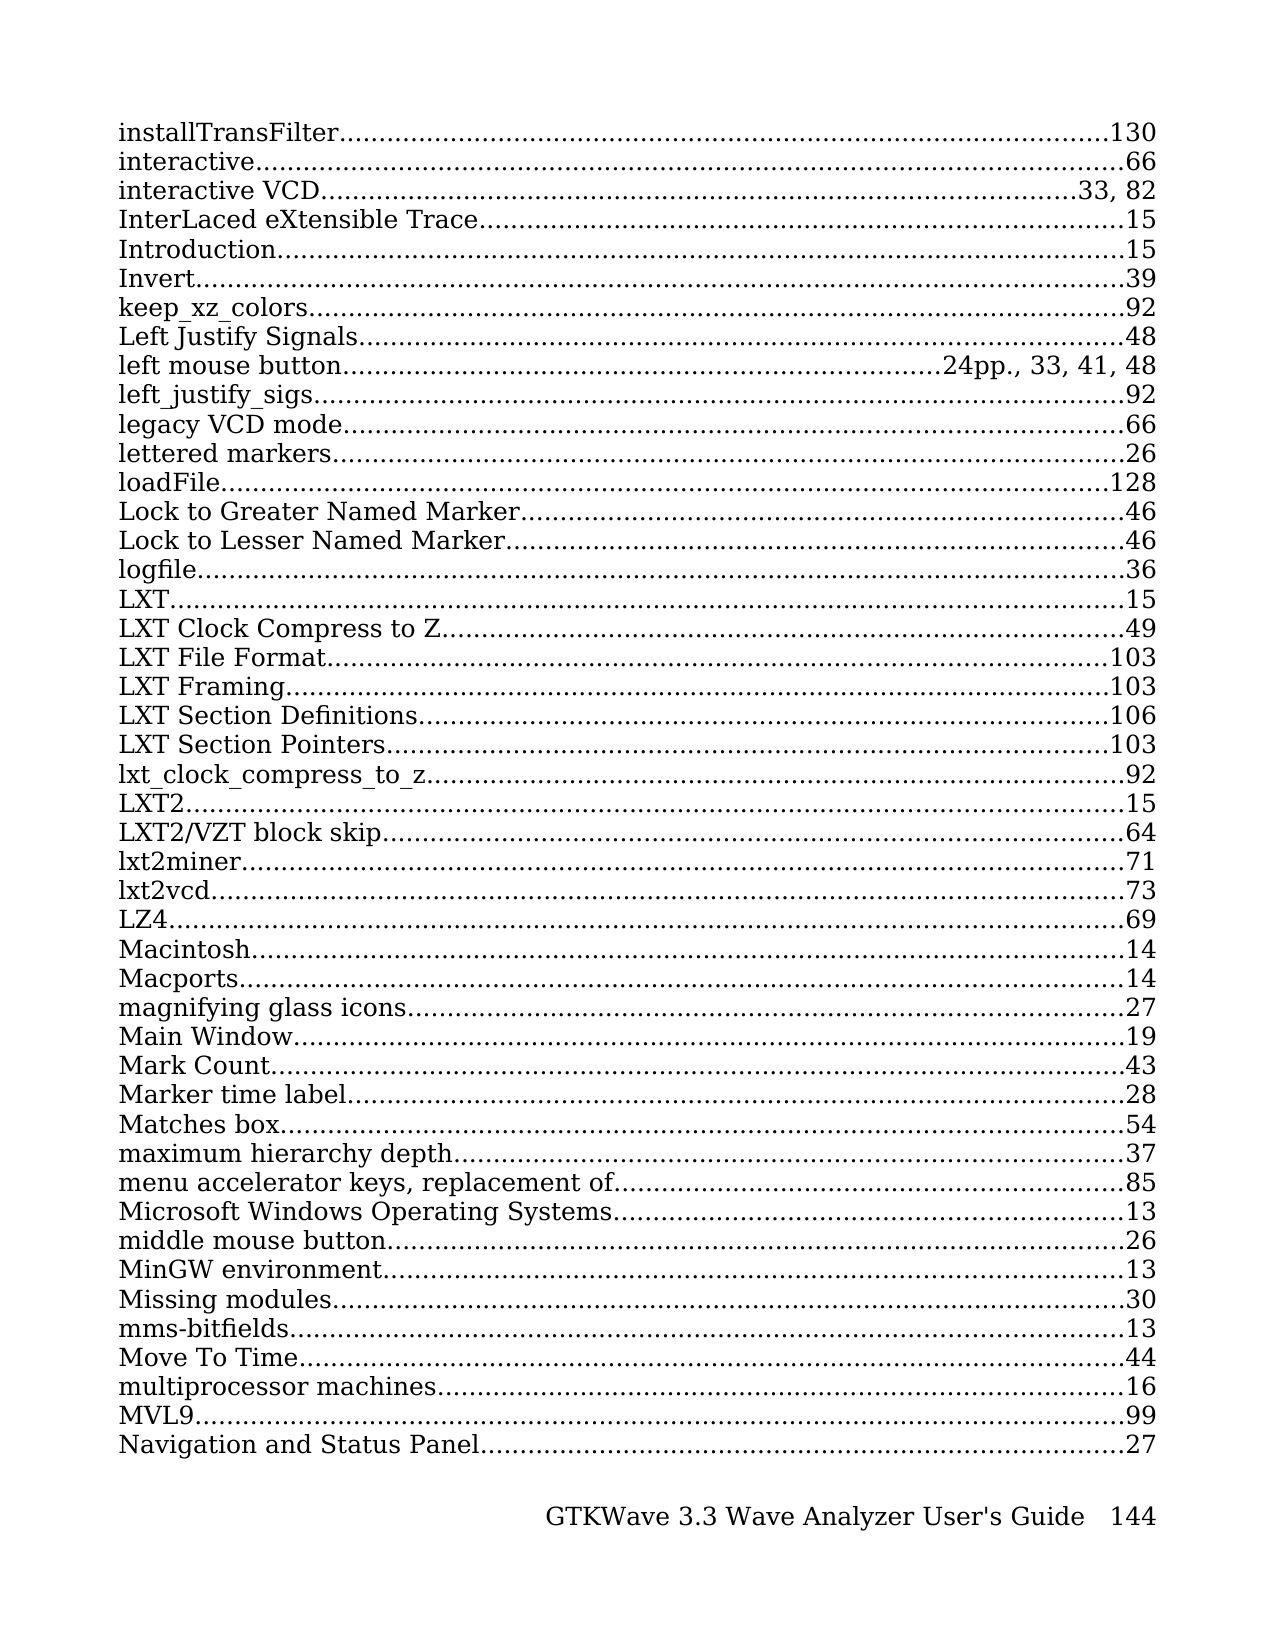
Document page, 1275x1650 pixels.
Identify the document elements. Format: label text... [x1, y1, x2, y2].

text left mouse button 24pp., 33, 41, 48 [118, 351, 1157, 381]
text left_justify_sigs 92 [118, 381, 1157, 410]
text Left Justify Signals 48 [118, 322, 1157, 351]
text lxt2miner 71 [118, 847, 1157, 876]
text mms-bitfields 13 [118, 1314, 1157, 1343]
text LXT2/VZT block skip 64 [118, 818, 1157, 847]
text Matches box 54 [118, 1110, 1157, 1139]
text InterLaced eXtensible Trace 15 [118, 206, 1157, 235]
text lettered markers 26 [118, 439, 1157, 468]
text Microsoft Windows Operating Systems 13 [118, 1197, 1157, 1226]
text installTransFilter 130 [118, 118, 1157, 147]
text lxt2vcd 73 [118, 876, 1157, 906]
text Mark Count 43 [118, 1051, 1157, 1081]
text LXT Framing 103 [118, 672, 1157, 701]
text Move To Time 44 [118, 1343, 1157, 1372]
text Invert 39 [118, 264, 1157, 293]
text LXT Section Pointers 103 [118, 731, 1157, 760]
text Main Window 19 [118, 1022, 1157, 1051]
text loadFile 128 [118, 468, 1157, 497]
text Introduction 15 [118, 235, 1157, 264]
text Missing modules 30 [118, 1285, 1157, 1314]
text Lock to Greater Named Marker 46 [118, 497, 1157, 526]
text Navigation and Status Panel 27 [118, 1431, 1157, 1460]
text MinGW environment 13 [118, 1256, 1157, 1285]
text LXT2 15 [118, 789, 1157, 818]
text maximum hierarchy depth 37 [118, 1139, 1157, 1168]
text logfile 36 [118, 556, 1157, 585]
text Lock to Lesser Named Marker 46 [118, 526, 1157, 556]
text LXT Section Definitions 106 [118, 701, 1157, 731]
text Marker time label 28 [118, 1081, 1157, 1110]
text multiprocessor machines 16 [118, 1372, 1157, 1401]
text LXT File Format 103 [118, 643, 1157, 672]
text LXT 15 [118, 585, 1157, 614]
text Macintosh 14 [118, 935, 1157, 964]
text middle mouse button 26 [118, 1226, 1157, 1256]
text legacy VCD mode 66 [118, 410, 1157, 439]
text lxt_clock_compress_to_z 92 [118, 760, 1157, 789]
text LZ4 69 [118, 906, 1157, 935]
text MVL9 99 [118, 1401, 1157, 1431]
text interactive VCD 33, 82 [118, 176, 1157, 206]
text magnifying glass icons 27 [118, 993, 1157, 1022]
text keep_xz_colors 92 [118, 293, 1157, 322]
text menu accelerator keys, replacement of 85 [118, 1168, 1157, 1197]
text LXT Clock Compress to Z 49 [118, 614, 1157, 643]
text Macports 14 [118, 964, 1157, 993]
text interactive 66 [118, 147, 1157, 176]
